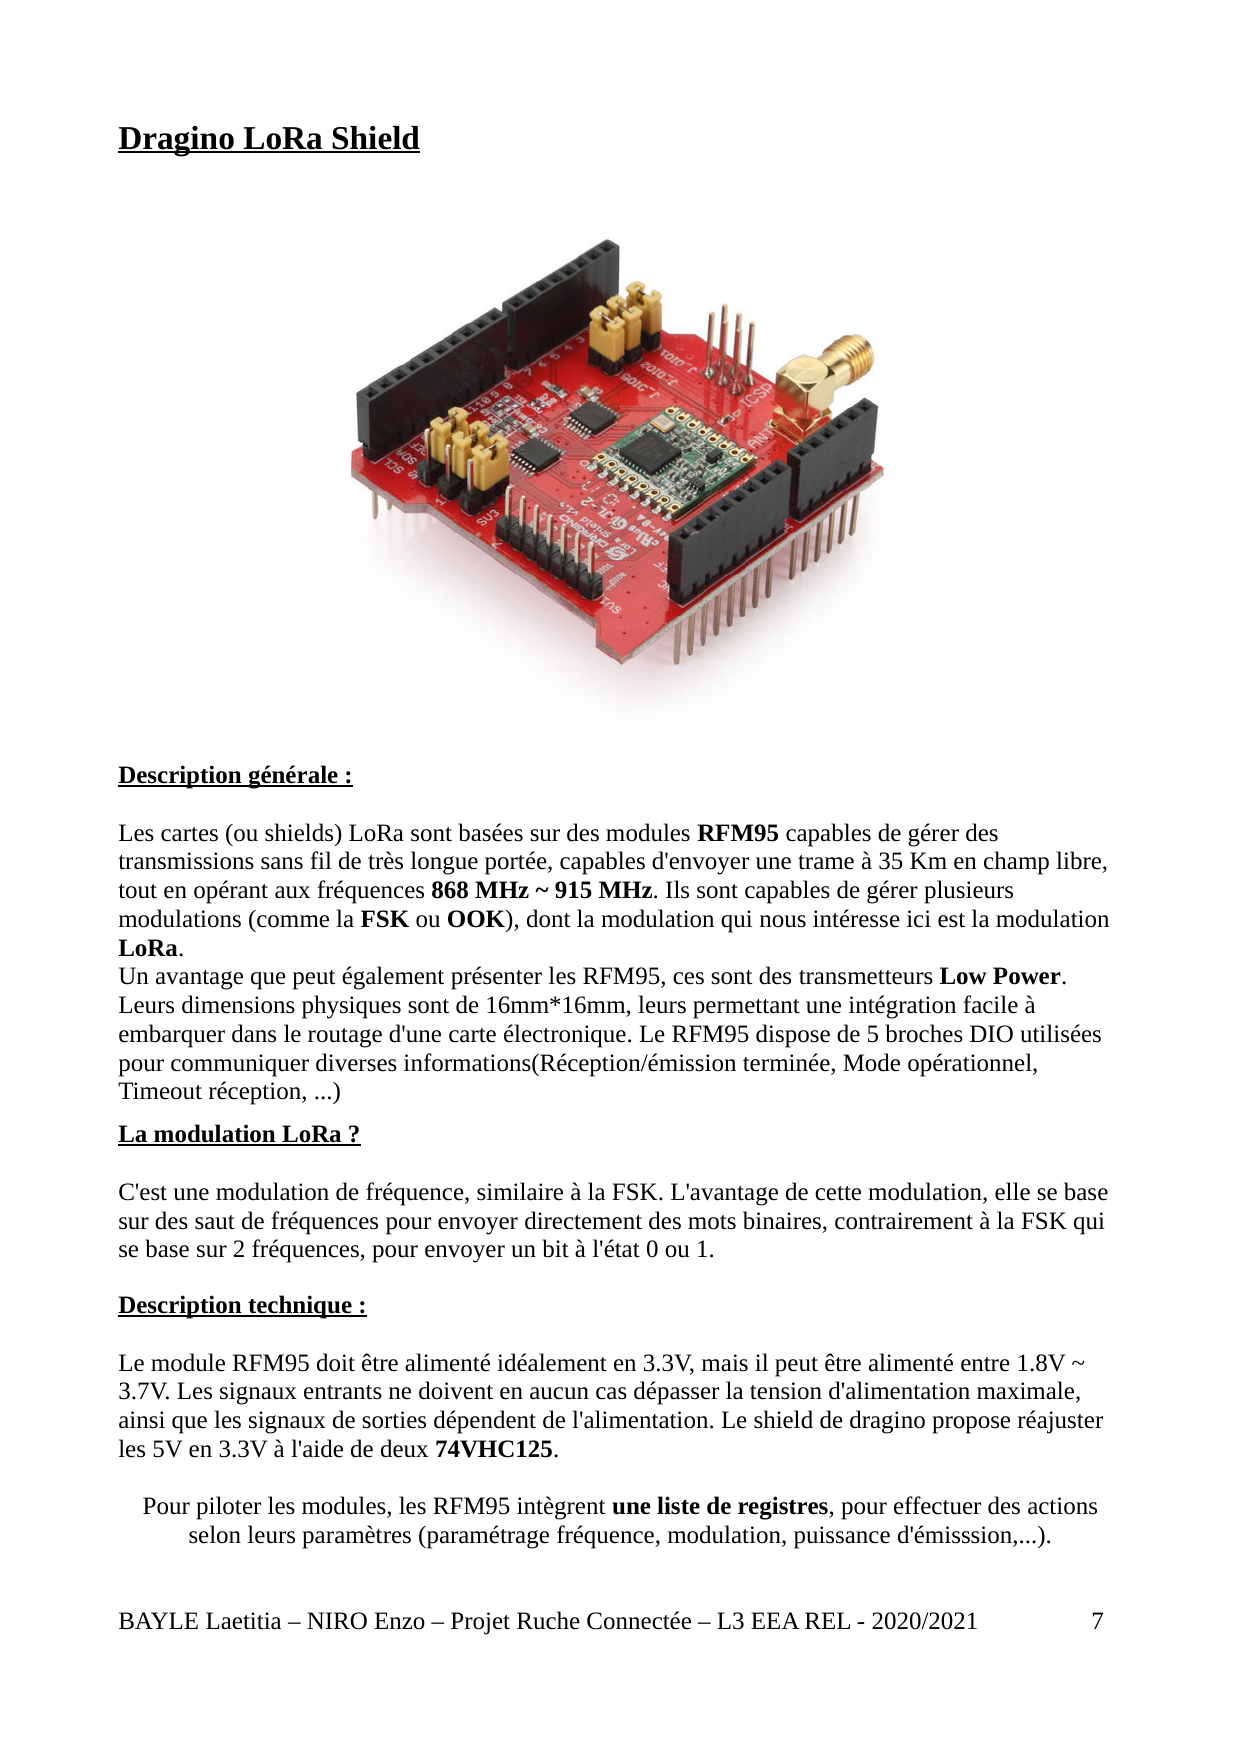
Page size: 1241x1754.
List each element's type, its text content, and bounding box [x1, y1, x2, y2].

text La modulation LoRa ? [118, 1119, 1122, 1148]
text Pour piloter les modules, les RFM95 intègrent une liste de registres, pour effectuer des actions selon leurs paramètres (paramétrage fréquence, modulation, puissance d'émisssion,...). [118, 1491, 1122, 1549]
text Description générale : [118, 760, 1122, 789]
picture [327, 156, 913, 742]
text Un avantage que peut également présenter les RFM95, ces sont des transmetteurs Low Power. [118, 961, 1122, 990]
text Le module RFM95 doit être alimenté idéalement en 3.3V, mais il peut être alimenté entre 1.8V ~ 3.7V. Les signaux entrants ne doivent en aucun cas dépasser la tension d'alimentation maximale, ainsi que les signaux de sorties dépendent de l'alimentation. Le shield de dragino propose réajuster les 5V en 3.3V à l'aide de deux 74VHC125. [118, 1348, 1122, 1463]
text Description technique : [118, 1290, 1122, 1319]
text Les cartes (ou shields) LoRa sont basées sur des modules RFM95 capables de gérer des transmissions sans fil de très longue portée, capables d'envoyer une trame à 35 Km en champ libre, tout en opérant aux fréquences 868 MHz ~ 915 MHz. Ils sont capables de gérer plusieurs modulations (comme la FSK ou OOK), dont la modulation qui nous intéresse ici est la modulation LoRa. [118, 818, 1122, 961]
text Dragino LoRa Shield [118, 118, 1122, 156]
text Leurs dimensions physiques sont de 16mm*16mm, leurs permettant une intégration facile à embarquer dans le routage d'une carte électronique. Le RFM95 dispose de 5 broches DIO utilisées pour communiquer diverses informations(Réception/émission terminée, Mode opérationnel, Timeout réception, ...) [118, 990, 1122, 1105]
text C'est une modulation de fréquence, similaire à la FSK. L'avantage de cette modulation, elle se base sur des saut de fréquences pour envoyer directement des mots binaires, contrairement à la FSK qui se base sur 2 fréquences, pour envoyer un bit à l'état 0 ou 1. [118, 1177, 1122, 1263]
